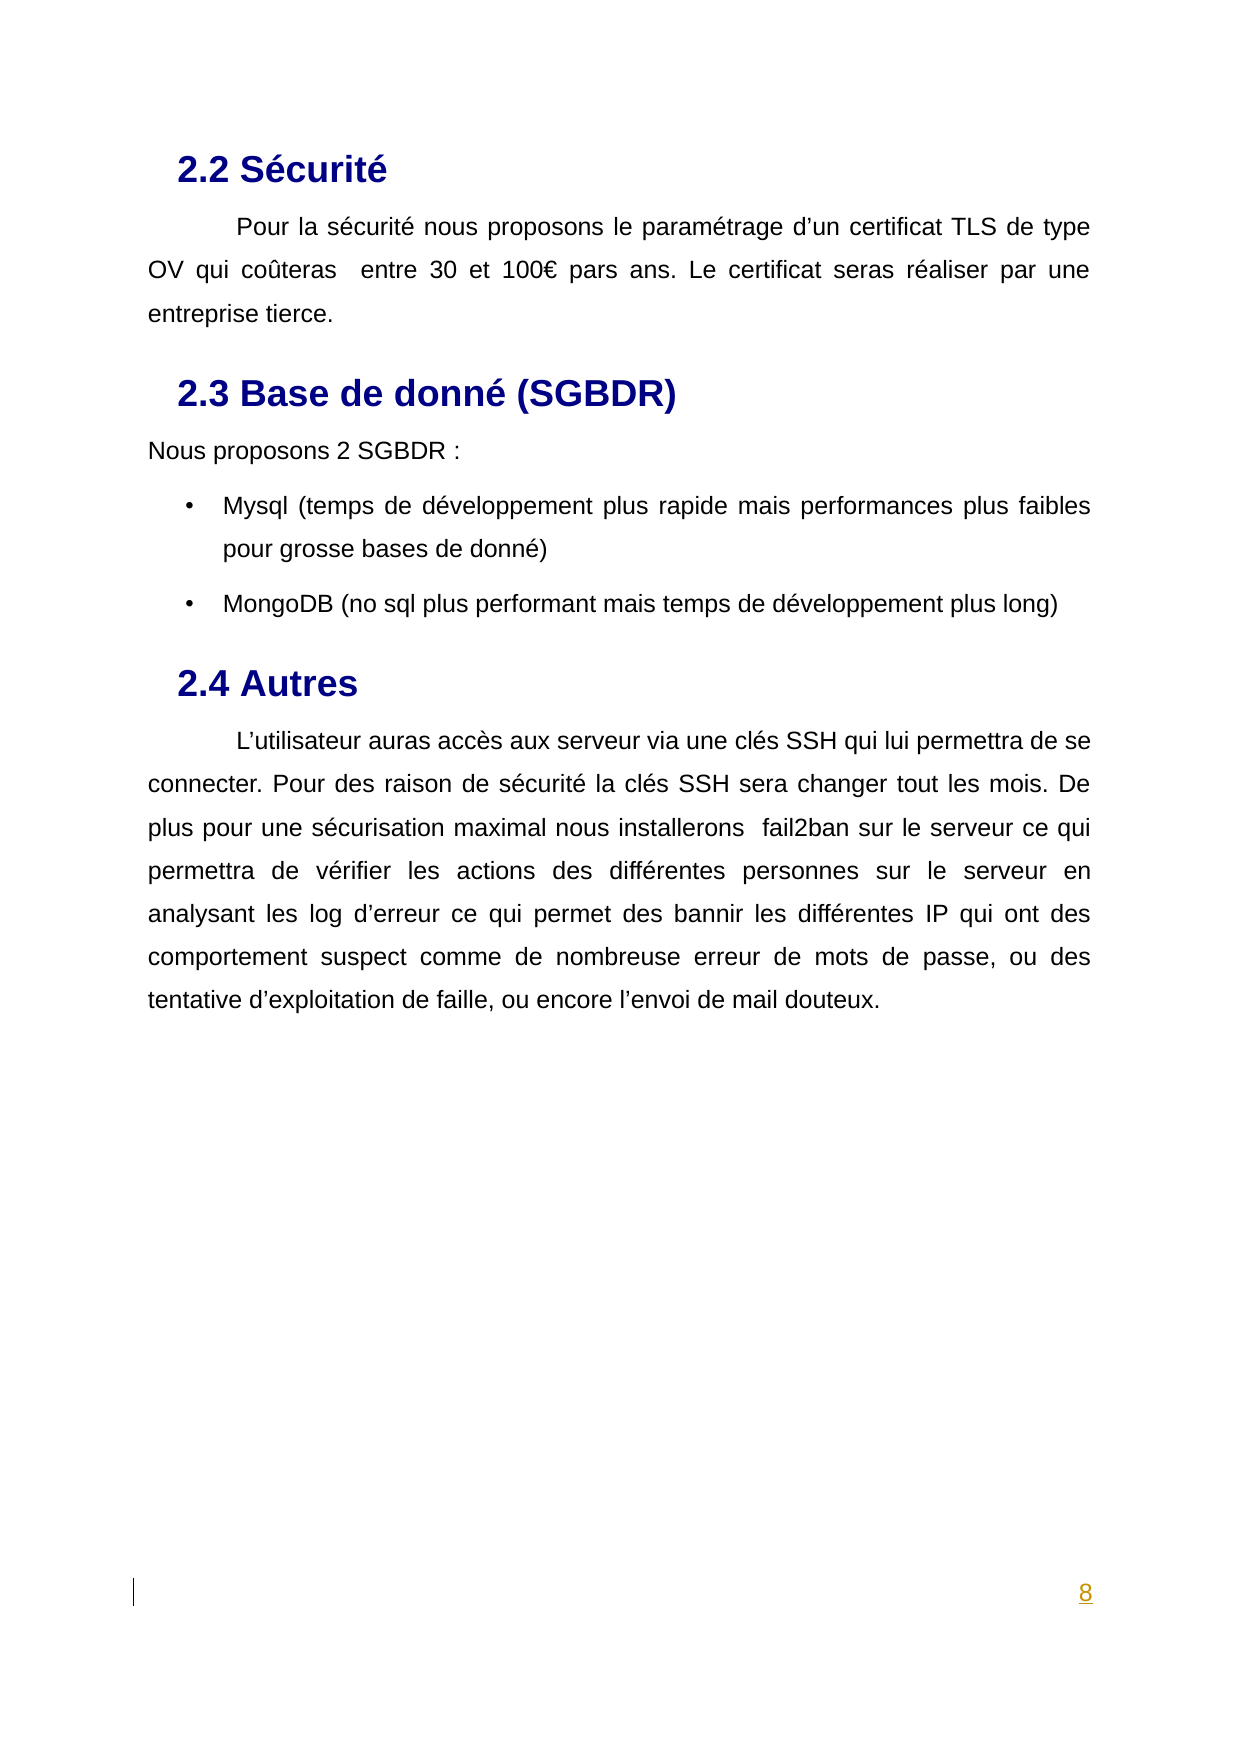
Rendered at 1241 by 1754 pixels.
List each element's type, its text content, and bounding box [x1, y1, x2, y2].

text L’utilisateur auras accès aux serveur via une clés SSH qui lui permettra de se connecter. Pour des raison de sécurité la clés SSH sera changer tout les mois. De plus pour une sécurisation maximal nous installerons fail2ban sur le serveur ce qui permettra de vérifier les actions des différentes personnes sur le serveur en analysant les log d’erreur ce qui permet des bannir les différentes IP qui ont des comportement suspect comme de nombreuse erreur de mots de passe, ou des tentative d’exploitation de faille, ou encore l’envoi de mail douteux. [148, 726, 1093, 1014]
subtitle Autres [148, 662, 1093, 705]
subtitle Base de donné (SGBDR) [148, 371, 1093, 414]
list MongoDB (no sql plus performant mais temps de développement plus long) [185, 589, 1093, 618]
list Mysql (temps de développement plus rapide mais performances plus faibles pour grosse bases de donné) [185, 491, 1093, 563]
text Pour la sécurité nous proposons le paramétrage d’un certificat TLS de type OV qui coûteras entre 30 et 100€ pars ans. Le certificat seras réaliser par une entreprise tierce. [148, 212, 1093, 327]
text Nous proposons 2 SGBDR : [148, 436, 1093, 464]
subtitle Sécurité [148, 148, 1093, 191]
